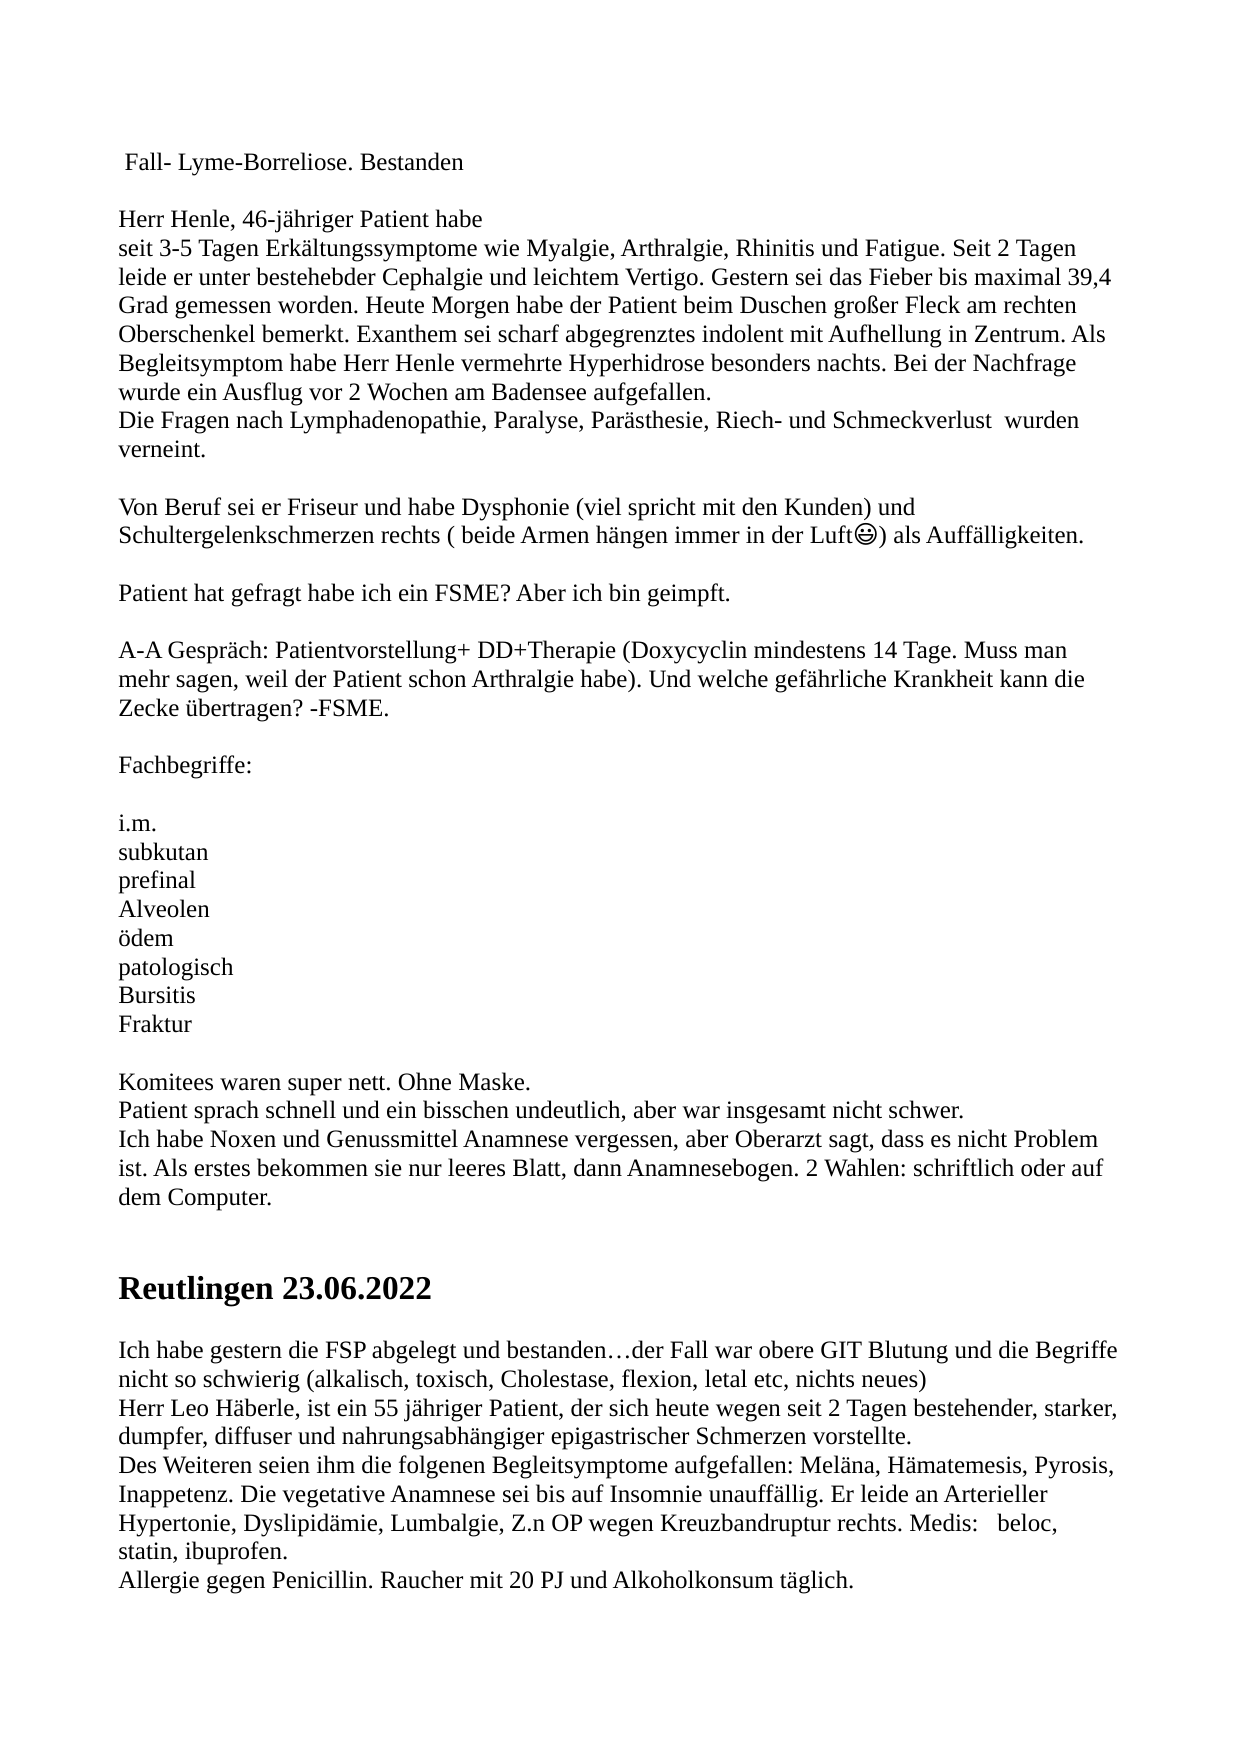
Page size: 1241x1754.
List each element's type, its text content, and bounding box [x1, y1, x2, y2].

text A-A Gespräch: Patientvorstellung+ DD+Therapie (Doxycyclin mindestens 14 Tage. Muss man mehr sagen, weil der Patient schon Arthralgie habe). Und welche gefährliche Krankheit kann die Zecke übertragen? -FSME. [118, 636, 1122, 722]
text i.m. [118, 808, 1122, 837]
text Herr Leo Häberle, ist ein 55 jähriger Patient, der sich heute wegen seit 2 Tagen bestehender, starker, dumpfer, diffuser und nahrungsabhängiger epigastrischer Schmerzen vorstellte. [118, 1393, 1122, 1450]
text Patient hat gefragt habe ich ein FSME? Aber ich bin geimpft. [118, 578, 1122, 607]
text Reutlingen 23.06.2022 [118, 1268, 1122, 1306]
text seit 3-5 Tagen Erkältungssymptome wie Myalgie, Arthralgie, Rhinitis und Fatigue. Seit 2 Tagen leide er unter bestehebder Cephalgie und leichtem Vertigo. Gestern sei das Fieber bis maximal 39,4 Grad gemessen worden. Heute Morgen habe der Patient beim Duschen großer Fleck am rechten Oberschenkel bemerkt. Exanthem sei scharf abgegrenztes indolent mit Aufhellung in Zentrum. Als Begleitsymptom habe Herr Henle vermehrte Hyperhidrose besonders nachts. Bei der Nachfrage wurde ein Ausflug vor 2 Wochen am Badensee aufgefallen. [118, 233, 1122, 406]
text prefinal [118, 866, 1122, 894]
text Komitees waren super nett. Ohne Maske. [118, 1067, 1122, 1096]
text Fall- Lyme-Borreliose. Bestanden [118, 147, 1122, 176]
text Fraktur [118, 1009, 1122, 1038]
text Von Beruf sei er Friseur und habe Dysphonie (viel spricht mit den Kunden) und Schultergelenkschmerzen rechts ( beide Armen hängen immer in der Luft😃) als Auffälligkeiten. [118, 492, 1122, 549]
text Patient sprach schnell und ein bisschen undeutlich, aber war insgesamt nicht schwer. [118, 1096, 1122, 1124]
text Herr Henle, 46-jähriger Patient habe [118, 204, 1122, 233]
text Fachbegriffe: [118, 751, 1122, 779]
text Des Weiteren seien ihm die folgenen Begleitsymptome aufgefallen: Meläna, Hämatemesis, Pyrosis, Inappetenz. Die vegetative Anamnese sei bis auf Insomnie unauffällig. Er leide an Arterieller Hypertonie, Dyslipidämie, Lumbalgie, Z.n OP wegen Kreuzbandruptur rechts. Medis: beloc, statin, ibuprofen. [118, 1450, 1122, 1565]
text Die Fragen nach Lymphadenopathie, Paralyse, Parästhesie, Riech- und Schmeckverlust wurden verneint. [118, 406, 1122, 463]
text Allergie gegen Penicillin. Raucher mit 20 PJ und Alkoholkonsum täglich. [118, 1565, 1122, 1594]
text ödem [118, 923, 1122, 952]
text Ich habe gestern die FSP abgelegt und bestanden…der Fall war obere GIT Blutung und die Begriffe nicht so schwierig (alkalisch, toxisch, Cholestase, flexion, letal etc, nichts neues) [118, 1335, 1122, 1393]
text Bursitis [118, 981, 1122, 1009]
text Alveolen [118, 894, 1122, 923]
text subkutan [118, 837, 1122, 866]
text Ich habe Noxen und Genussmittel Anamnese vergessen, aber Oberarzt sagt, dass es nicht Problem ist. Als erstes bekommen sie nur leeres Blatt, dann Anamnesebogen. 2 Wahlen: schriftlich oder auf dem Computer. [118, 1124, 1122, 1211]
text patologisch [118, 952, 1122, 981]
